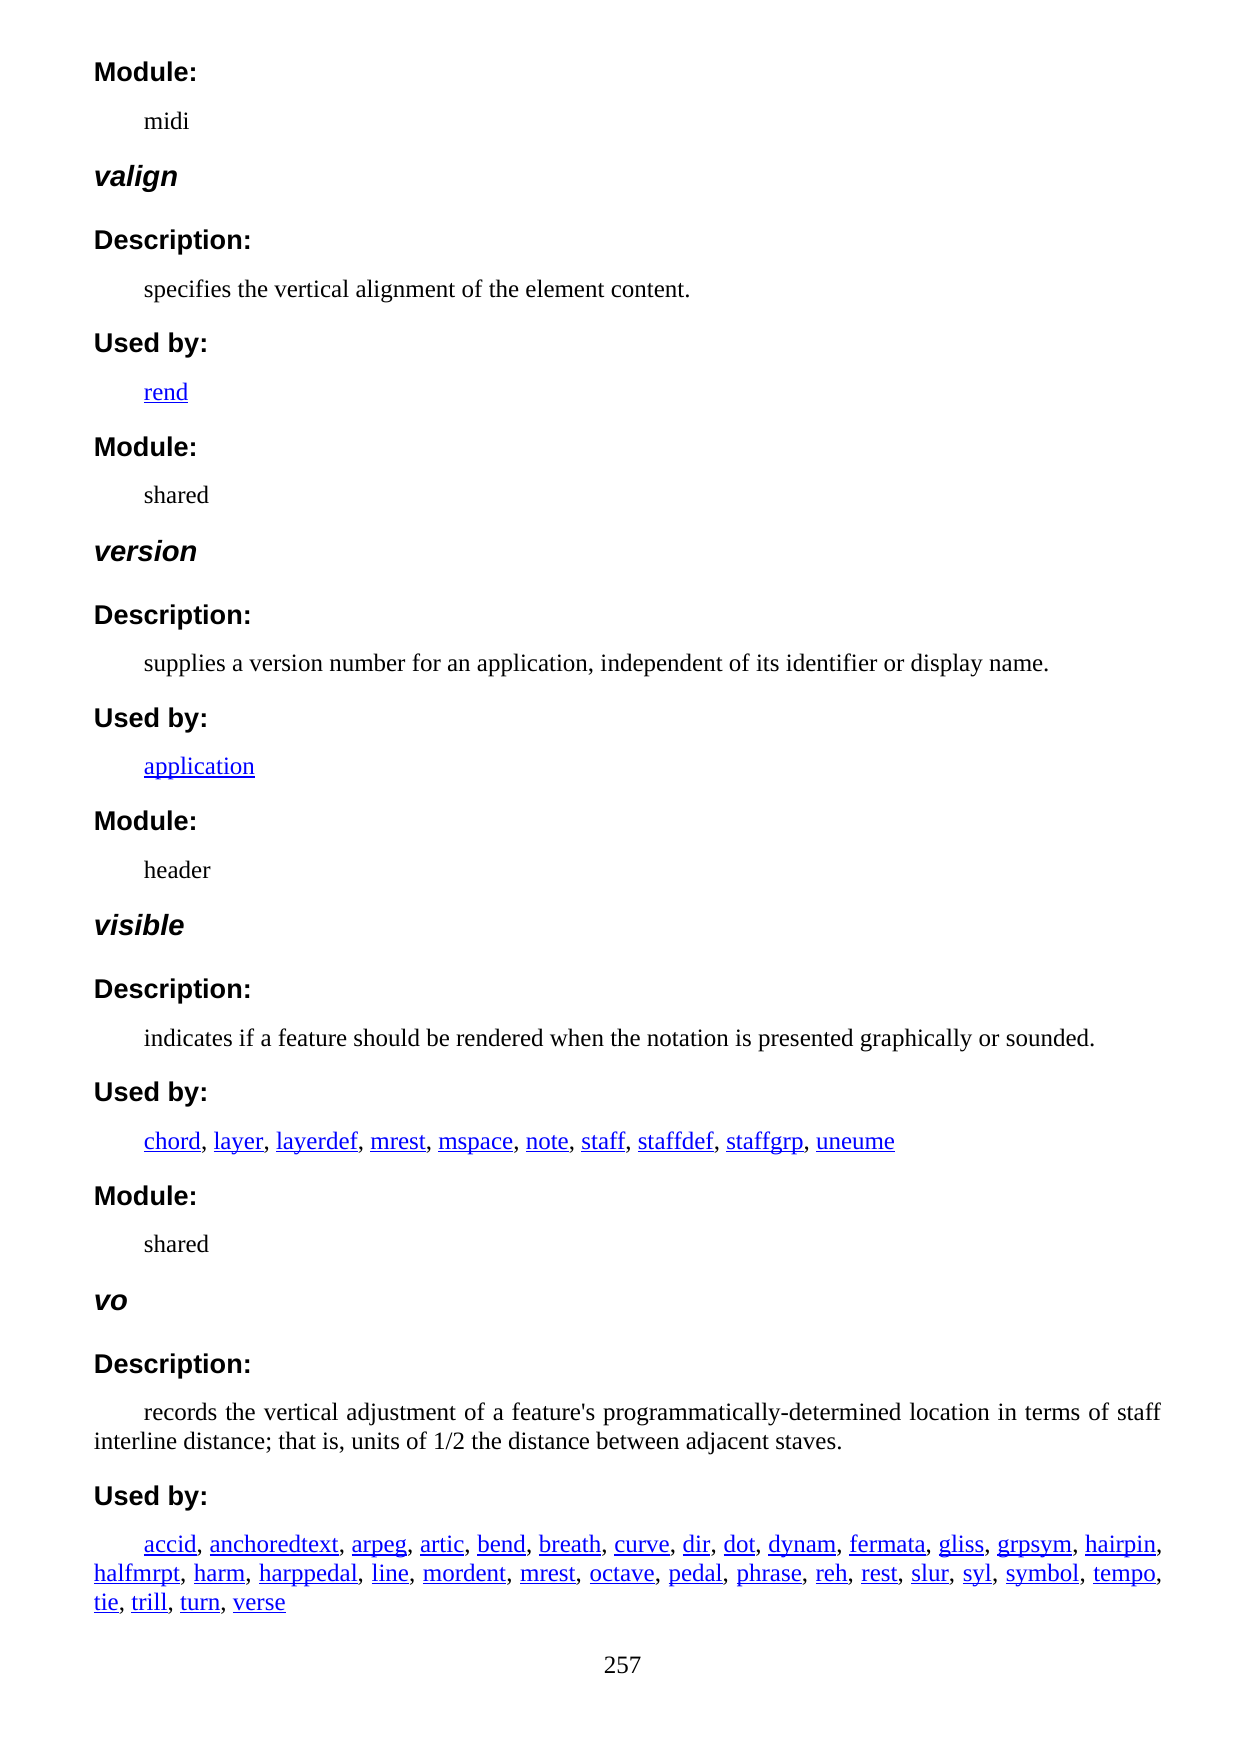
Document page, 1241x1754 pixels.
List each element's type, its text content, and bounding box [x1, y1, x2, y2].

subtitle Description: [94, 599, 1162, 630]
subtitle Used by: [94, 327, 1162, 359]
subtitle Used by: [94, 1076, 1162, 1108]
subtitle Description: [94, 224, 1162, 256]
subtitle Module: [94, 805, 1162, 836]
subtitle version [94, 534, 1162, 567]
text header [94, 855, 1162, 883]
text chord, layer, layerdef, mrest, mspace, note, staff, staffdef, staffgrp, uneume [94, 1126, 1162, 1155]
text supplies a version number for an application, independent of its identifier or display name. [94, 648, 1162, 677]
subtitle Description: [94, 973, 1162, 1004]
text records the vertical adjustment of a feature's programmatically-determined location in terms of staff interline distance; that is, units of 1/2 the distance between adjacent staves. [94, 1397, 1162, 1455]
subtitle vo [94, 1283, 1162, 1316]
text application [94, 751, 1162, 780]
subtitle Description: [94, 1348, 1162, 1379]
text midi [94, 106, 1162, 134]
subtitle visible [94, 908, 1162, 942]
text rend [94, 377, 1162, 406]
text specifies the vertical alignment of the element content. [94, 274, 1162, 302]
subtitle valign [94, 159, 1162, 193]
text accid, anchoredtext, arpeg, artic, bend, breath, curve, dir, dot, dynam, fermata, gliss, grpsym, hairpin, halfmrpt, harm, harppedal, line, mordent, mrest, octave, pedal, phrase, reh, rest, slur, syl, symbol, tempo, tie, trill, turn, verse [94, 1529, 1162, 1615]
text shared [94, 1229, 1162, 1258]
text indicates if a feature should be rendered when the notation is presented graphically or sounded. [94, 1023, 1162, 1051]
subtitle Used by: [94, 1480, 1162, 1511]
subtitle Module: [94, 1180, 1162, 1211]
subtitle Module: [94, 431, 1162, 462]
subtitle Used by: [94, 702, 1162, 733]
text shared [94, 480, 1162, 509]
subtitle Module: [94, 56, 1162, 87]
